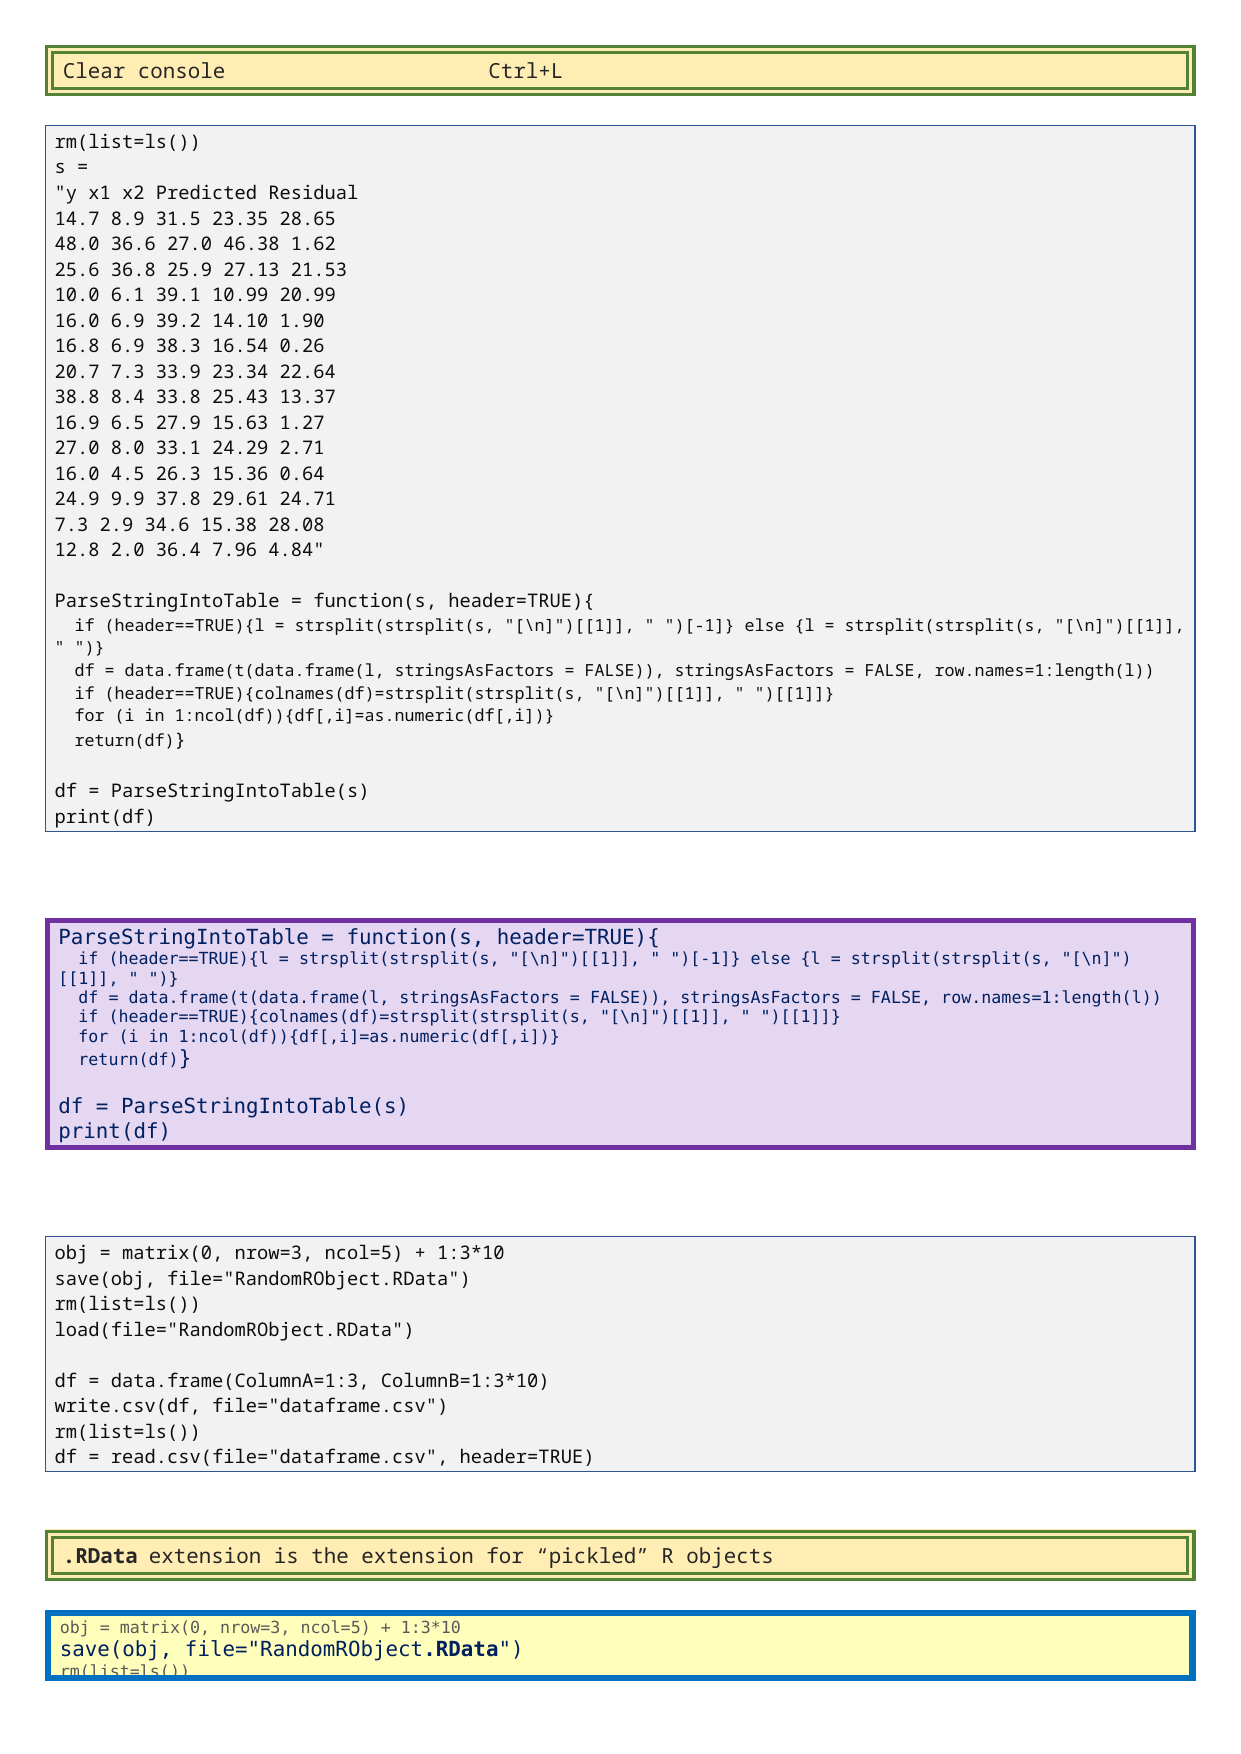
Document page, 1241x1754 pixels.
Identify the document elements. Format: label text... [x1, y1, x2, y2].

text 16.0 4.5 26.3 15.36 0.64 [46, 457, 1194, 482]
text for (i in 1:ncol(df)){df[,i]=as.numeric(df[,i])} [50, 1020, 1191, 1039]
text if (header==TRUE){colnames(df)=strsplit(strsplit(s, "[\n]")[[1]], " ")[[1]]} [50, 1001, 1191, 1020]
text save(obj, file="RandomRObject.RData") [51, 1629, 1189, 1653]
text if (header==TRUE){l = strsplit(strsplit(s, "[\n]")[[1]], " ")[-1]} else {l = strsplit(strsplit(s, "[\n]")[[1]], " ")} [50, 942, 1191, 981]
text 38.8 8.4 33.8 25.43 13.37 [46, 380, 1194, 406]
text 27.0 8.0 33.1 24.29 2.71 [46, 431, 1194, 457]
text 20.7 7.3 33.9 23.34 22.64 [46, 355, 1194, 380]
text rm(list=ls()) [46, 1415, 1194, 1440]
text "y x1 x2 Predicted Residual [46, 176, 1194, 202]
text obj = matrix(0, nrow=3, ncol=5) + 1:3*10 [51, 1616, 1189, 1629]
text return(df)} [50, 1039, 1191, 1063]
text ParseStringIntoTable = function(s, header=TRUE){ [46, 584, 1194, 610]
text df = data.frame(t(data.frame(l, stringsAsFactors = FALSE)), stringsAsFactors = FALSE, row.names=1:length(l)) [50, 981, 1191, 1001]
text 10.0 6.1 39.1 10.99 20.99 [46, 278, 1194, 304]
text if (header==TRUE){l = strsplit(strsplit(s, "[\n]")[[1]], " ")[-1]} else {l = strsplit(strsplit(s, "[\n]")[[1]], " ")} [46, 610, 1194, 655]
text save(obj, file="RandomRObject.RData") [46, 1262, 1194, 1287]
text 16.8 6.9 38.3 16.54 0.26 [46, 329, 1194, 355]
text 12.8 2.0 36.4 7.96 4.84" [46, 533, 1194, 559]
text rm(list=ls()) [46, 126, 1194, 151]
text df = read.csv(file="dataframe.csv", header=TRUE) [46, 1440, 1194, 1471]
text write.csv(df, file="dataframe.csv") [46, 1389, 1194, 1415]
text print(df) [46, 800, 1194, 831]
text df = ParseStringIntoTable(s) [46, 774, 1194, 800]
text load(file="RandomRObject.RData") [46, 1313, 1194, 1338]
text for (i in 1:ncol(df)){df[,i]=as.numeric(df[,i])} [46, 701, 1194, 723]
text s = [46, 151, 1194, 176]
text 48.0 36.6 27.0 46.38 1.62 [46, 227, 1194, 253]
text Clear console Ctrl+L [48, 48, 1192, 93]
text ParseStringIntoTable = function(s, header=TRUE){ [50, 923, 1191, 942]
text 16.9 6.5 27.9 15.63 1.27 [46, 406, 1194, 431]
text df = ParseStringIntoTable(s) [50, 1088, 1191, 1112]
text rm(list=ls()) [46, 1287, 1194, 1313]
text 25.6 36.8 25.9 27.13 21.53 [46, 253, 1194, 278]
text 14.7 8.9 31.5 23.35 28.65 [46, 202, 1194, 227]
text print(df) [50, 1112, 1191, 1145]
text 16.0 6.9 39.2 14.10 1.90 [46, 304, 1194, 329]
text return(df)} [46, 723, 1194, 749]
text df = data.frame(ColumnA=1:3, ColumnB=1:3*10) [46, 1364, 1194, 1389]
text rm(list=ls()) [51, 1653, 1189, 1675]
text df = data.frame(t(data.frame(l, stringsAsFactors = FALSE)), stringsAsFactors = FALSE, row.names=1:length(l)) [46, 655, 1194, 678]
text if (header==TRUE){colnames(df)=strsplit(strsplit(s, "[\n]")[[1]], " ")[[1]]} [46, 678, 1194, 701]
text obj = matrix(0, nrow=3, ncol=5) + 1:3*10 [46, 1237, 1194, 1262]
text 24.9 9.9 37.8 29.61 24.71 [46, 482, 1194, 508]
text .RData extension is the extension for “pickled” R objects [48, 1533, 1192, 1578]
text 7.3 2.9 34.6 15.38 28.08 [46, 508, 1194, 533]
